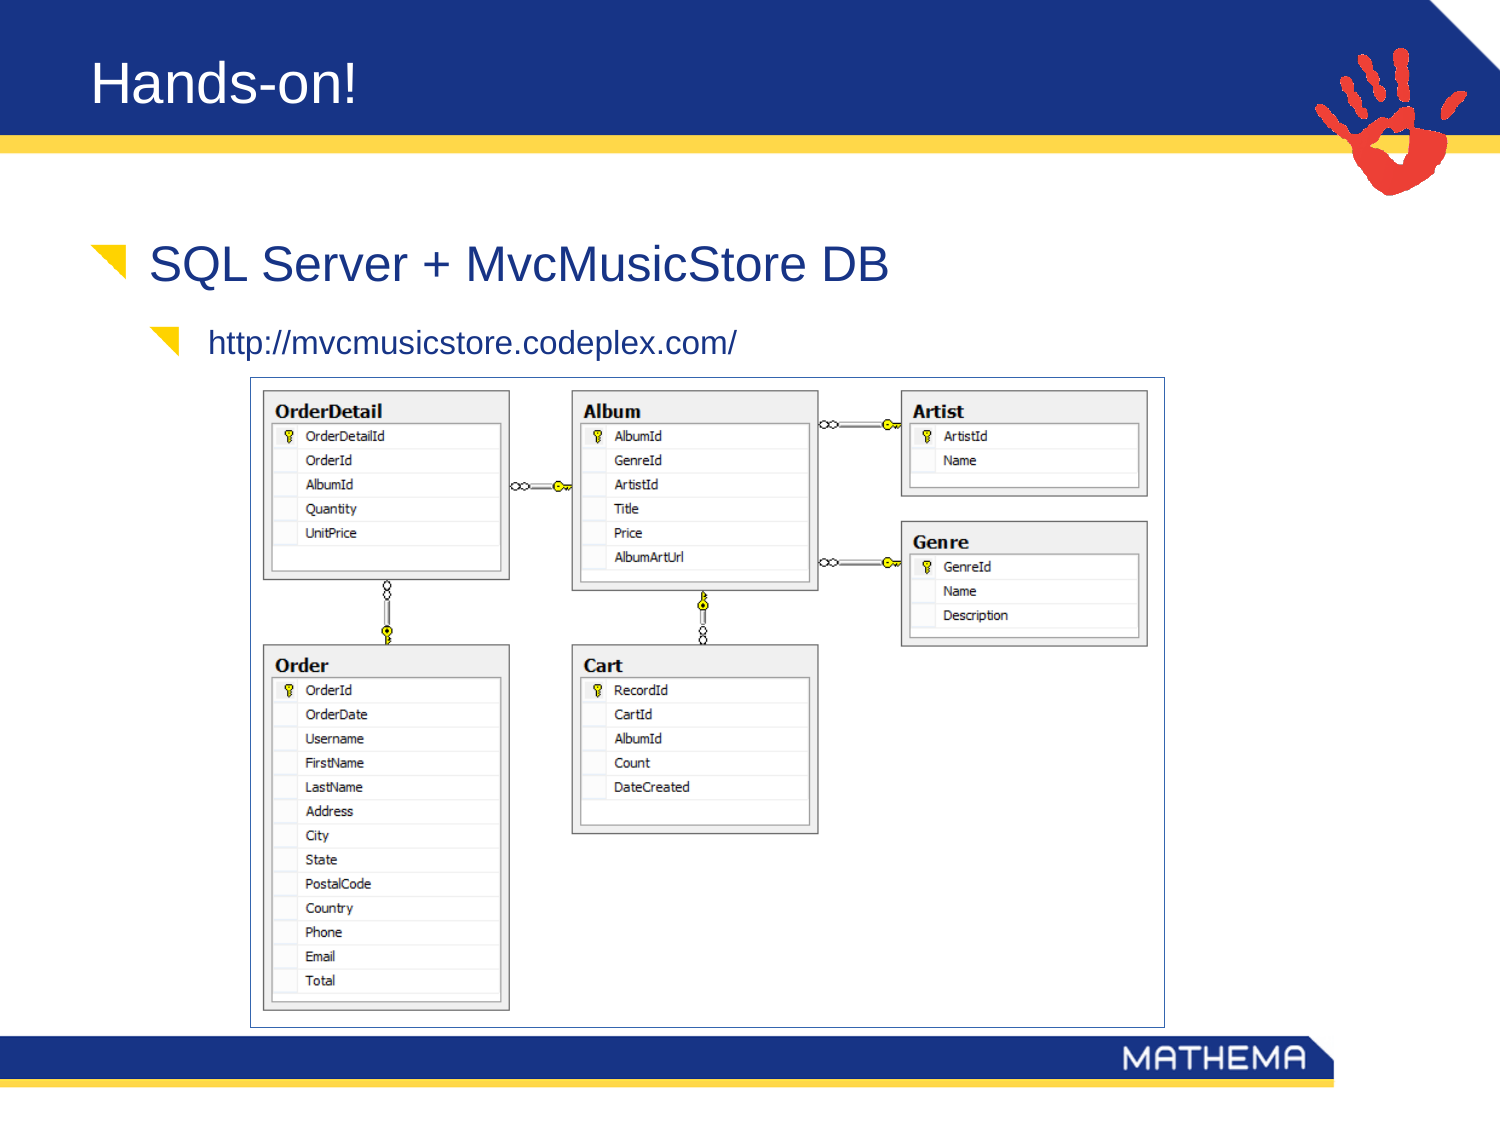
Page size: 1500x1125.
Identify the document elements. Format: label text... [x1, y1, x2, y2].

title Hands-on! [75, 0, 1426, 174]
picture [0, 0, 1500, 1125]
list SQL Server + MvcMusicStore DB http://mvcmusicstore.codeplex.com/ [75, 224, 1426, 967]
text_box [250, 377, 1165, 1028]
